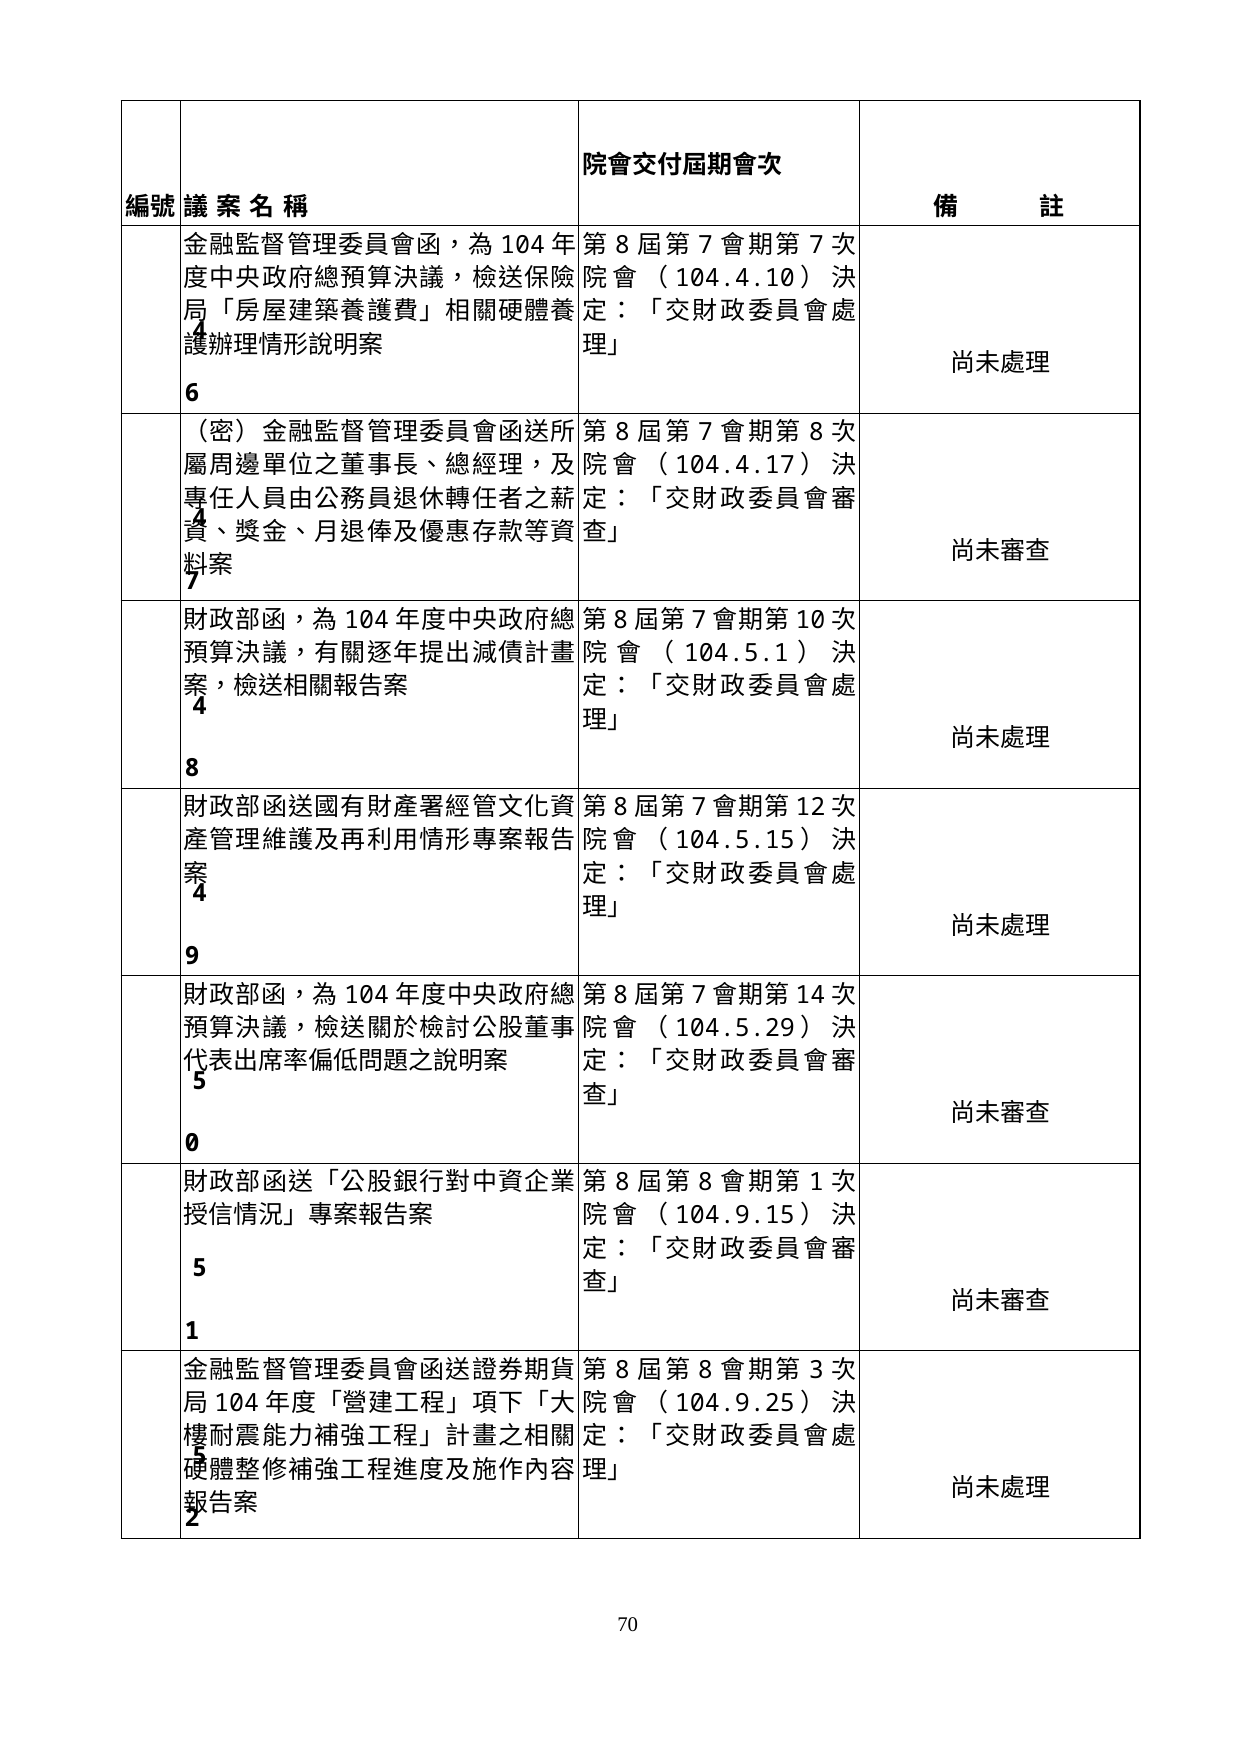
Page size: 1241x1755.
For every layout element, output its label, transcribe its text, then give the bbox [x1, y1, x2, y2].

table_cell 尚未審查 [860, 414, 1139, 600]
table_cell 尚未處理 [860, 1351, 1139, 1538]
table_cell 財政部函，為104年度中央政府總預算決議，檢送關於檢討公股董事代表出席率偏低問題之說明案 [181, 976, 578, 1163]
table_cell （密）金融監督管理委員會函送所屬周邊單位之董事長、總經理，及專任人員由公務員退休轉任者之薪資、獎金、月退俸及優惠存款等資料案 [181, 414, 578, 600]
table_cell 第8屆第7會期第14次院會（104.5.29）決定：「交財政委員會審查」 [579, 976, 859, 1163]
table_cell [122, 1164, 180, 1350]
table_cell 第8屆第8會期第1次院會（104.9.15）決定：「交財政委員會審查」 [579, 1164, 859, 1350]
table_cell 金融監督管理委員會函送證券期貨局104年度「營建工程」項下「大樓耐震能力補強工程」計畫之相關硬體整修補強工程進度及施作內容報告案 [181, 1351, 578, 1538]
table_cell 尚未處理 [860, 789, 1139, 975]
table_header 編號 [122, 101, 180, 225]
table_cell 第8屆第7會期第7次院會（104.4.10）決定：「交財政委員會處理」 [579, 226, 859, 413]
table_cell 尚未處理 [860, 601, 1139, 788]
table_header 議案名稱 [181, 101, 578, 225]
table_cell 尚未審查 [860, 976, 1139, 1163]
table_cell 財政部函送國有財產署經管文化資產管理維護及再利用情形專案報告案 [181, 789, 578, 975]
table_cell [122, 1351, 180, 1538]
table_cell 尚未審查 [860, 1164, 1139, 1350]
table_cell 第8屆第7會期第12次院會（104.5.15）決定：「交財政委員會處理」 [579, 789, 859, 975]
table_cell 財政部函送「公股銀行對中資企業授信情況」專案報告案 [181, 1164, 578, 1350]
table_cell [122, 226, 180, 413]
table_cell 第8屆第8會期第3次院會（104.9.25）決定：「交財政委員會處理」 [579, 1351, 859, 1538]
table_header 備 註 [860, 101, 1139, 225]
table_header 院會交付屆期會次 [579, 101, 859, 225]
table_cell [122, 789, 180, 975]
table_cell 第8屆第7會期第10次院會（104.5.1）決定：「交財政委員會處理」 [579, 601, 859, 788]
table_cell [122, 601, 180, 788]
table_cell [122, 414, 180, 600]
table_cell [122, 976, 180, 1163]
table_cell 金融監督管理委員會函，為104年度中央政府總預算決議，檢送保險局「房屋建築養護費」相關硬體養護辦理情形說明案 [181, 226, 578, 413]
table_cell 尚未處理 [860, 226, 1139, 413]
table_cell 財政部函，為104年度中央政府總預算決議，有關逐年提出減債計畫案，檢送相關報告案 [181, 601, 578, 788]
table_cell 第8屆第7會期第8次院會（104.4.17）決定：「交財政委員會審查」 [579, 414, 859, 600]
